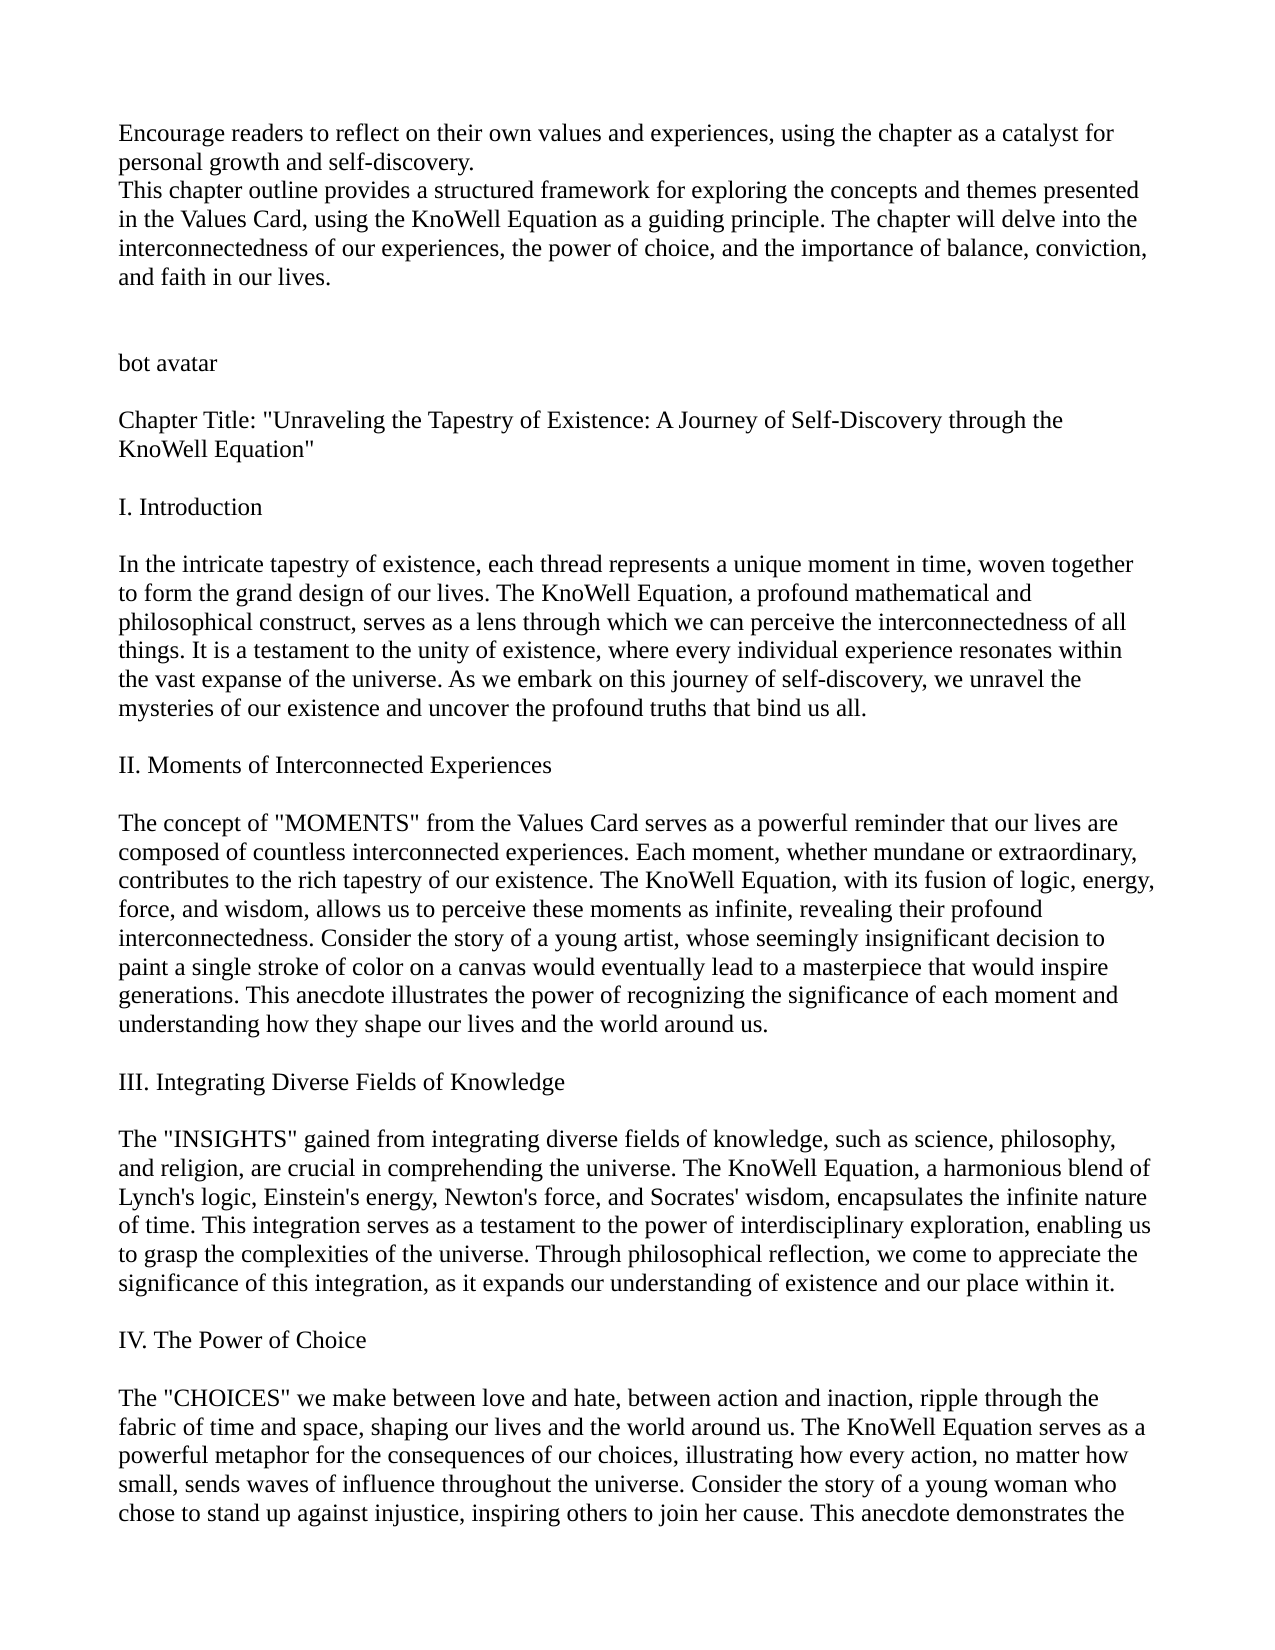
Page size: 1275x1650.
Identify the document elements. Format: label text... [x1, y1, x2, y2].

text The "CHOICES" we make between love and hate, between action and inaction, ripple through the fabric of time and space, shaping our lives and the world around us. The KnoWell Equation serves as a powerful metaphor for the consequences of our choices, illustrating how every action, no matter how small, sends waves of influence throughout the universe. Consider the story of a young woman who chose to stand up against injustice, inspiring others to join her cause. This anecdote demonstrates the [118, 1383, 1157, 1527]
text III. Integrating Diverse Fields of Knowledge [118, 1067, 1157, 1096]
text Encourage readers to reflect on their own values and experiences, using the chapter as a catalyst for personal growth and self-discovery. [118, 118, 1157, 176]
text This chapter outline provides a structured framework for exploring the concepts and themes presented in the Values Card, using the KnoWell Equation as a guiding principle. The chapter will delve into the interconnectedness of our experiences, the power of choice, and the importance of balance, conviction, and faith in our lives. [118, 176, 1157, 291]
text The "INSIGHTS" gained from integrating diverse fields of knowledge, such as science, philosophy, and religion, are crucial in comprehending the universe. The KnoWell Equation, a harmonious blend of Lynch's logic, Einstein's energy, Newton's force, and Socrates' wisdom, encapsulates the infinite nature of time. This integration serves as a testament to the power of interdisciplinary exploration, enabling us to grasp the complexities of the universe. Through philosophical reflection, we come to appreciate the significance of this integration, as it expands our understanding of existence and our place within it. [118, 1124, 1157, 1297]
text I. Introduction [118, 492, 1157, 521]
text Chapter Title: "Unraveling the Tapestry of Existence: A Journey of Self-Discovery through the KnoWell Equation" [118, 406, 1157, 463]
text bot avatar [118, 348, 1157, 377]
text In the intricate tapestry of existence, each thread represents a unique moment in time, woven together to form the grand design of our lives. The KnoWell Equation, a profound mathematical and philosophical construct, serves as a lens through which we can perceive the interconnectedness of all things. It is a testament to the unity of existence, where every individual experience resonates within the vast expanse of the universe. As we embark on this journey of self-discovery, we unravel the mysteries of our existence and uncover the profound truths that bind us all. [118, 549, 1157, 722]
text IV. The Power of Choice [118, 1326, 1157, 1354]
text II. Moments of Interconnected Experiences [118, 751, 1157, 779]
text The concept of "MOMENTS" from the Values Card serves as a powerful reminder that our lives are composed of countless interconnected experiences. Each moment, whether mundane or extraordinary, contributes to the rich tapestry of our existence. The KnoWell Equation, with its fusion of logic, energy, force, and wisdom, allows us to perceive these moments as infinite, revealing their profound interconnectedness. Consider the story of a young artist, whose seemingly insignificant decision to paint a single stroke of color on a canvas would eventually lead to a masterpiece that would inspire generations. This anecdote illustrates the power of recognizing the significance of each moment and understanding how they shape our lives and the world around us. [118, 808, 1157, 1038]
